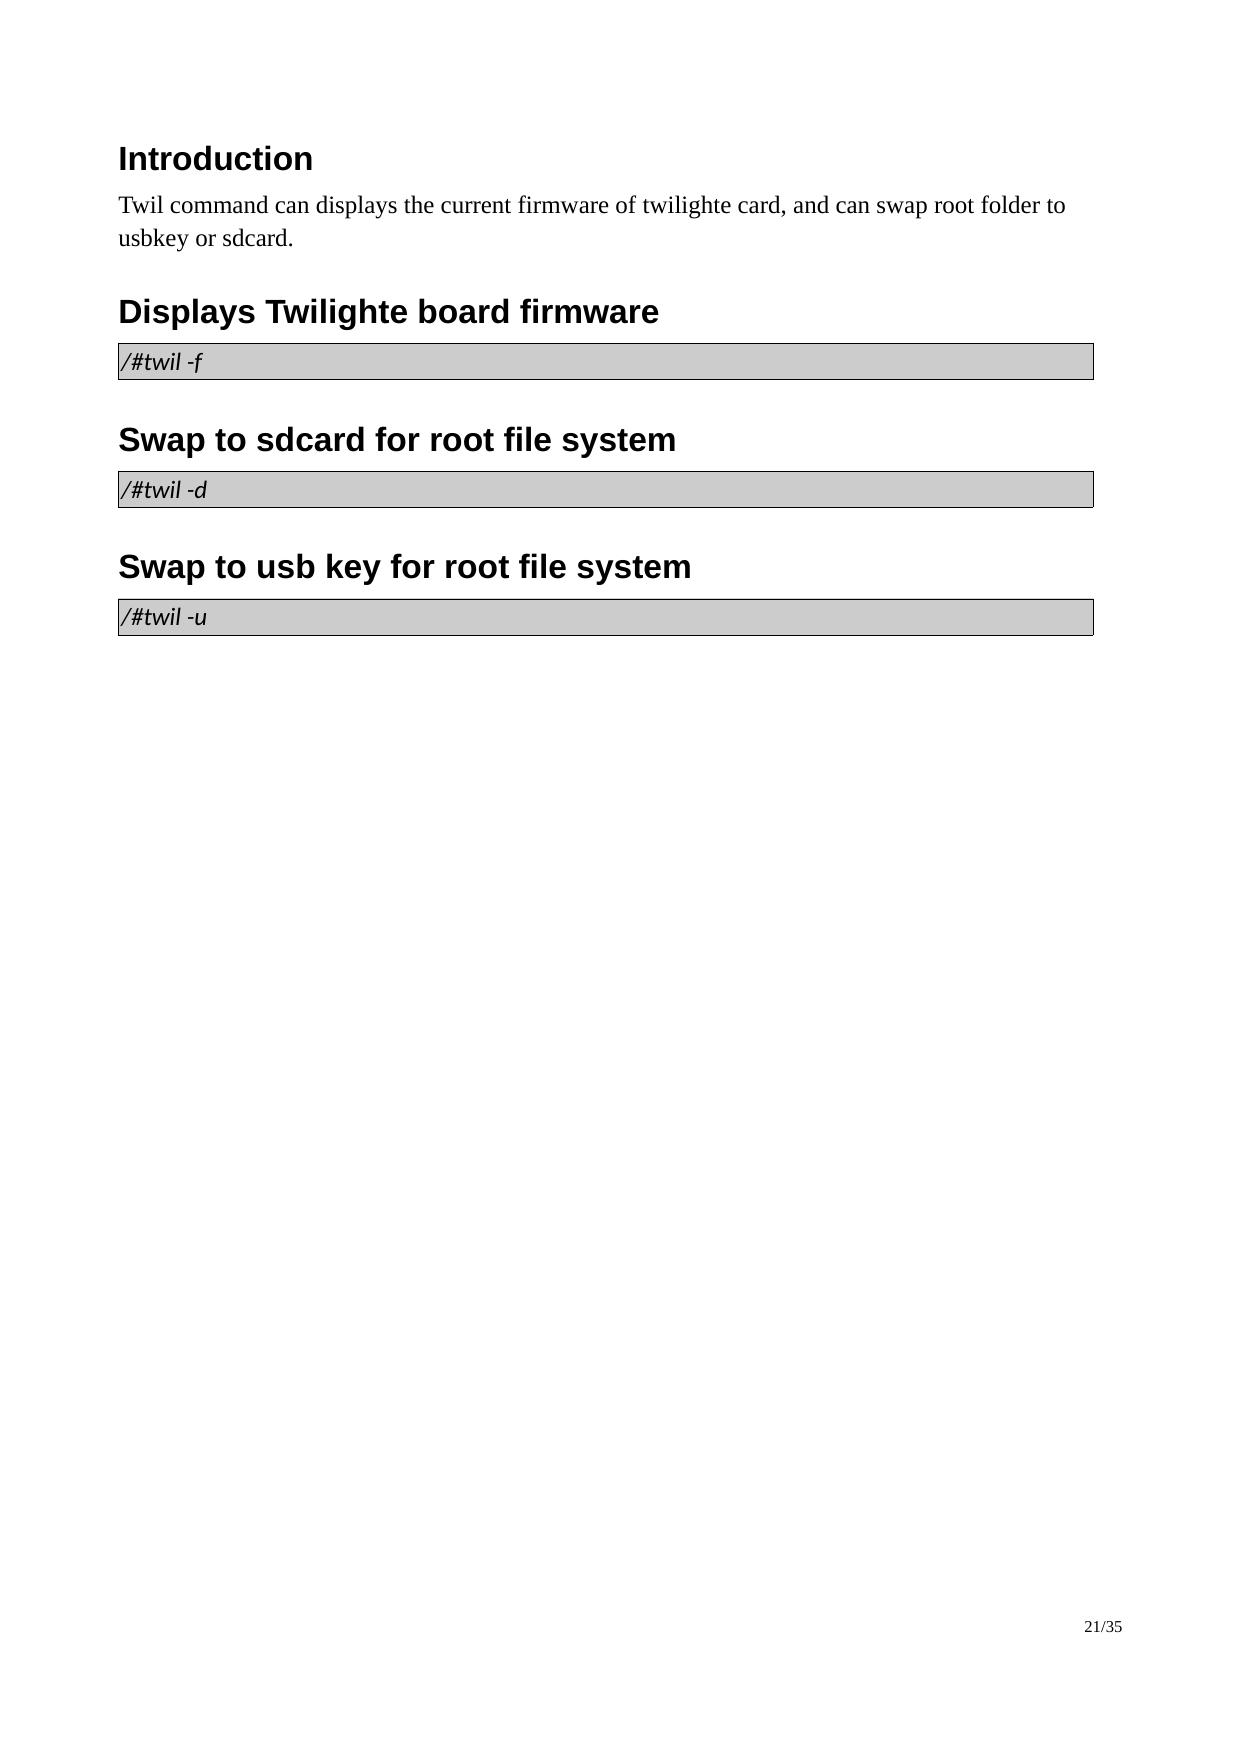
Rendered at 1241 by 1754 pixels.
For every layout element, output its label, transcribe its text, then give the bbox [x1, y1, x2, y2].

subtitle Swap to usb key for root file system [118, 547, 1122, 586]
text /#twil -f [119, 344, 1093, 379]
text /#twil -d [119, 472, 1093, 507]
text /#twil -u [119, 600, 1093, 635]
text Twil command can displays the current firmware of twilighte card, and can swap root folder to usbkey or sdcard. [118, 190, 1122, 252]
subtitle Swap to sdcard for root file system [118, 419, 1122, 458]
subtitle Displays Twilighte board firmware [118, 292, 1122, 330]
subtitle Introduction [118, 139, 1122, 178]
